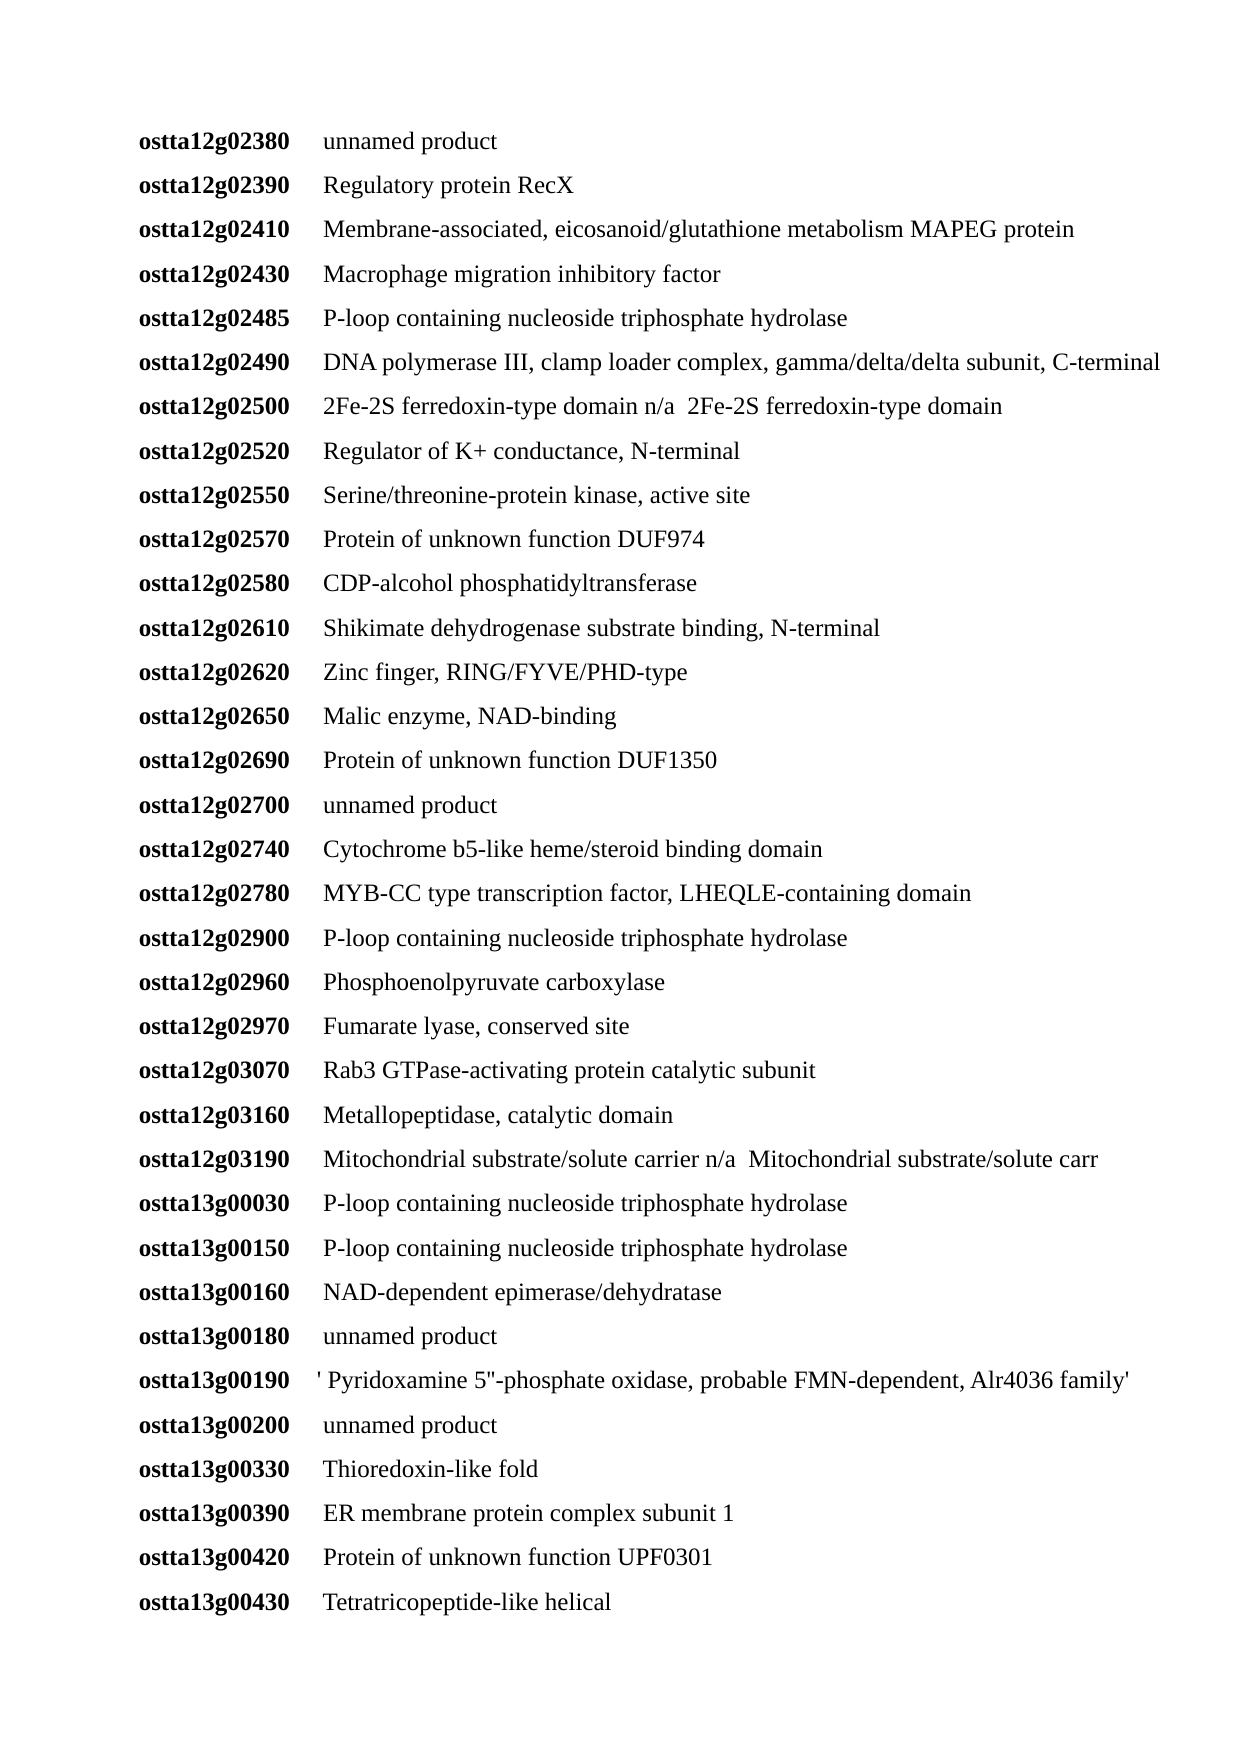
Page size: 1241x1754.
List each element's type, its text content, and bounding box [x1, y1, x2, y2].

table_cell Membrane-associated, eicosanoid/glutathione metabolism MAPEG protein [314, 207, 1240, 251]
table_cell ostta12g03070 [115, 1048, 313, 1092]
table_cell ostta12g02620 [115, 649, 313, 694]
table_cell ostta13g00150 [115, 1225, 313, 1269]
table_cell ostta12g02410 [115, 207, 313, 251]
table_cell ostta12g02380 [115, 118, 313, 162]
table_cell ostta12g02960 [115, 959, 313, 1003]
table_cell ostta12g02570 [115, 517, 313, 561]
table_cell ostta12g03190 [115, 1136, 313, 1181]
table_cell Fumarate lyase, conserved site [314, 1004, 1240, 1048]
table_cell Shikimate dehydrogenase substrate binding, N-terminal [314, 605, 1240, 649]
table_cell ostta12g02690 [115, 738, 313, 782]
table_cell ostta13g00180 [115, 1314, 313, 1358]
table_cell unnamed product [314, 1314, 1240, 1358]
table_cell Thioredoxin-like fold [314, 1446, 1240, 1491]
table_cell Cytochrome b5-like heme/steroid binding domain [314, 826, 1240, 871]
table_cell ' Pyridoxamine 5''-phosphate oxidase, probable FMN-dependent, Alr4036 family' [314, 1358, 1240, 1402]
table_cell ostta12g02520 [115, 428, 313, 472]
table_cell ostta12g03160 [115, 1092, 313, 1136]
table_cell ostta13g00160 [115, 1269, 313, 1313]
table_cell Tetratricopeptide-like helical [314, 1579, 1240, 1623]
table_cell Mitochondrial substrate/solute carrier n/a Mitochondrial substrate/solute carr [314, 1136, 1240, 1181]
table_cell Protein of unknown function DUF974 [314, 517, 1240, 561]
table_cell Regulator of K+ conductance, N-terminal [314, 428, 1240, 472]
table_cell MYB-CC type transcription factor, LHEQLE-containing domain [314, 871, 1240, 915]
table_cell unnamed product [314, 118, 1240, 162]
table_cell unnamed product [314, 1402, 1240, 1446]
table_cell ostta12g02610 [115, 605, 313, 649]
table_cell ostta12g02900 [115, 915, 313, 959]
table_cell Macrophage migration inhibitory factor [314, 251, 1240, 295]
table_cell ostta12g02780 [115, 871, 313, 915]
table_cell P-loop containing nucleoside triphosphate hydrolase [314, 915, 1240, 959]
table_cell DNA polymerase III, clamp loader complex, gamma/delta/delta subunit, C-terminal [314, 340, 1240, 384]
table_cell ostta13g00200 [115, 1402, 313, 1446]
table_cell ostta13g00420 [115, 1535, 313, 1579]
table_cell CDP-alcohol phosphatidyltransferase [314, 561, 1240, 605]
table_cell P-loop containing nucleoside triphosphate hydrolase [314, 1225, 1240, 1269]
table_cell ostta12g02390 [115, 163, 313, 207]
table_cell ostta12g02490 [115, 340, 313, 384]
table_cell ostta12g02430 [115, 251, 313, 295]
table_cell ostta12g02550 [115, 472, 313, 517]
table_cell ostta12g02580 [115, 561, 313, 605]
table_cell Rab3 GTPase-activating protein catalytic subunit [314, 1048, 1240, 1092]
table_cell ostta12g02740 [115, 826, 313, 871]
table_cell ostta12g02485 [115, 295, 313, 339]
table_cell Regulatory protein RecX [314, 163, 1240, 207]
table_cell Serine/threonine-protein kinase, active site [314, 472, 1240, 517]
table_cell ostta12g02970 [115, 1004, 313, 1048]
table_cell ostta13g00330 [115, 1446, 313, 1491]
table_cell Metallopeptidase, catalytic domain [314, 1092, 1240, 1136]
table_cell ostta12g02650 [115, 694, 313, 738]
table_cell Zinc finger, RING/FYVE/PHD-type [314, 649, 1240, 694]
table_cell Protein of unknown function DUF1350 [314, 738, 1240, 782]
table_cell Malic enzyme, NAD-binding [314, 694, 1240, 738]
table_cell Protein of unknown function UPF0301 [314, 1535, 1240, 1579]
table_cell ER membrane protein complex subunit 1 [314, 1491, 1240, 1535]
table_cell NAD-dependent epimerase/dehydratase [314, 1269, 1240, 1313]
table_cell ostta13g00430 [115, 1579, 313, 1623]
table_cell P-loop containing nucleoside triphosphate hydrolase [314, 295, 1240, 339]
table_cell ostta13g00030 [115, 1181, 313, 1225]
table_cell ostta13g00190 [115, 1358, 313, 1402]
table_cell ostta12g02500 [115, 384, 313, 428]
table_cell P-loop containing nucleoside triphosphate hydrolase [314, 1181, 1240, 1225]
table_cell ostta12g02700 [115, 782, 313, 826]
table_cell Phosphoenolpyruvate carboxylase [314, 959, 1240, 1003]
table_cell 2Fe-2S ferredoxin-type domain n/a 2Fe-2S ferredoxin-type domain [314, 384, 1240, 428]
table_cell ostta13g00390 [115, 1491, 313, 1535]
table_cell unnamed product [314, 782, 1240, 826]
